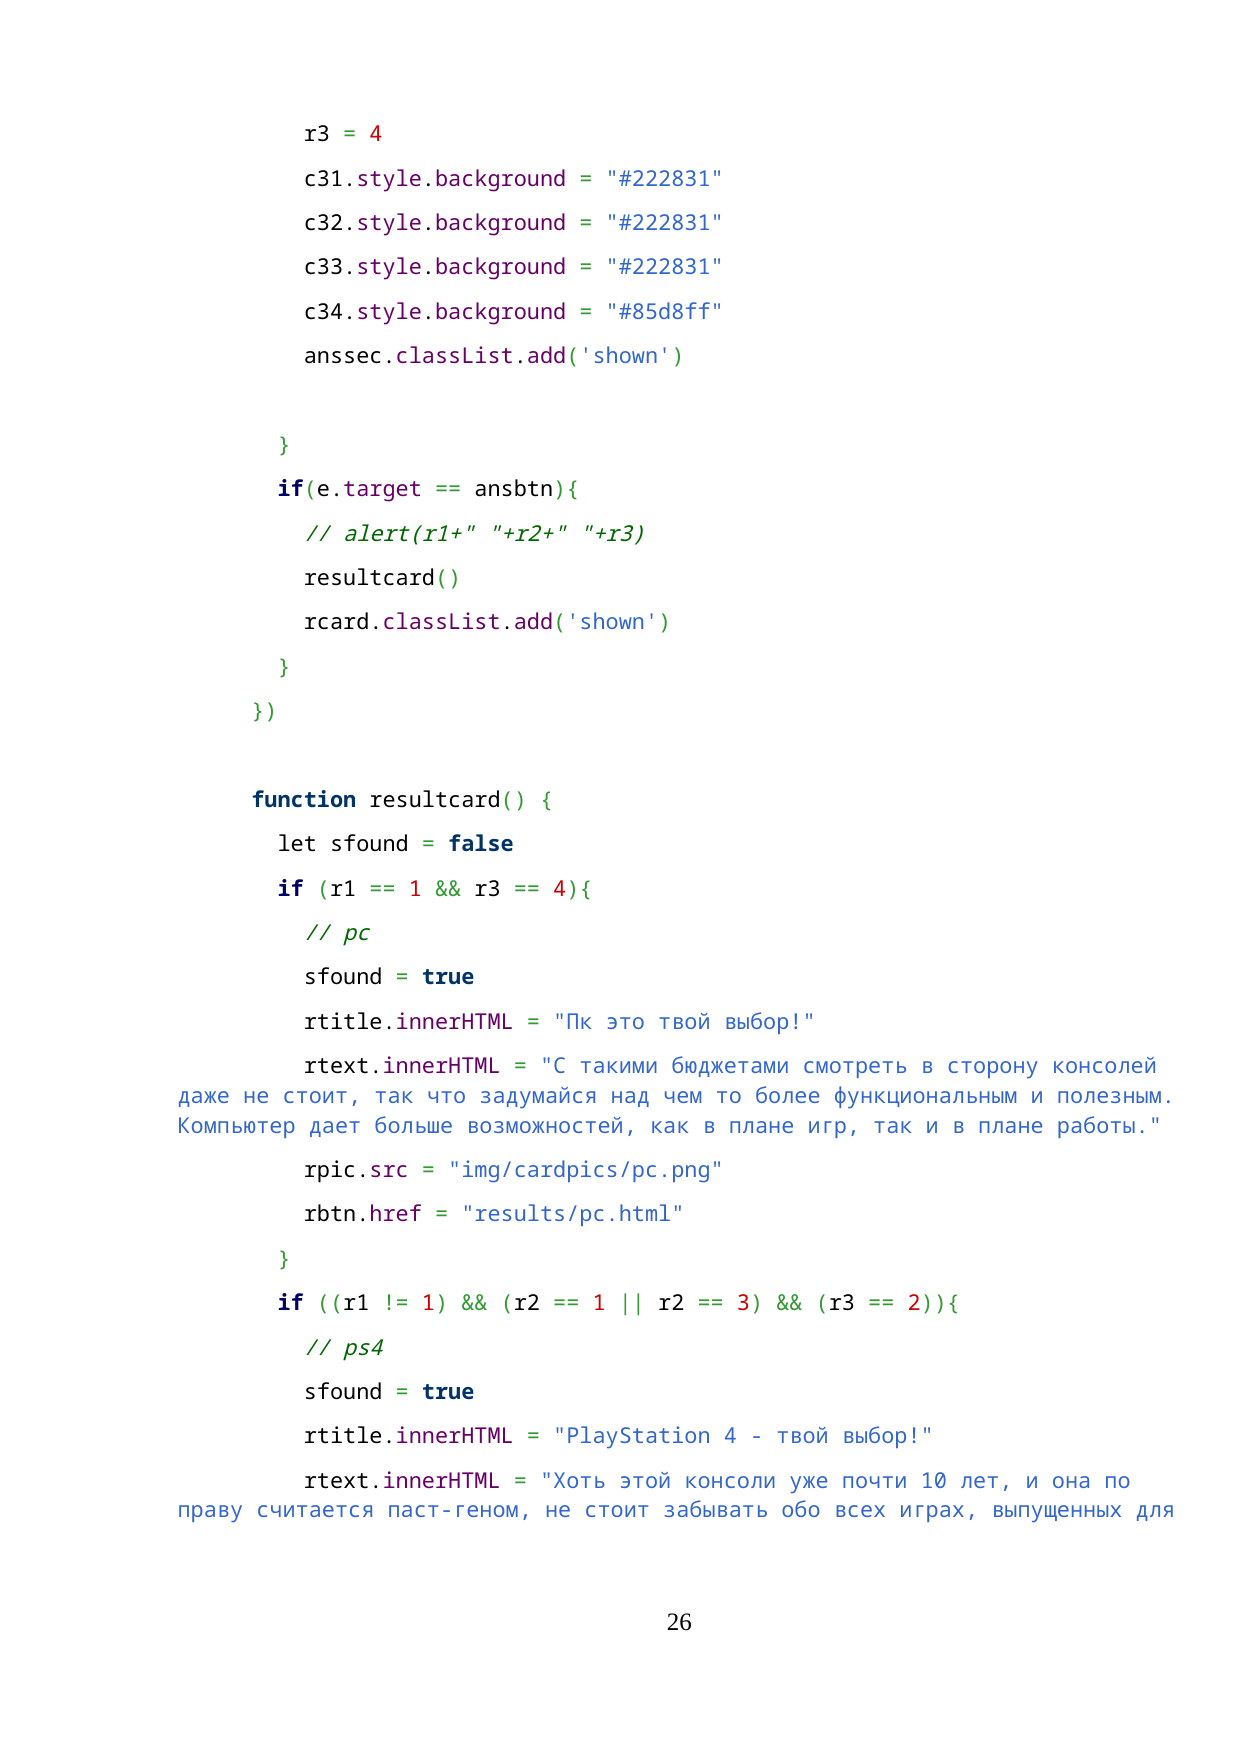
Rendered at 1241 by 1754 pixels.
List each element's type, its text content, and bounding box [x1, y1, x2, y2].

text rcard.classList.add('shown') [177, 606, 1181, 636]
text // alert(r1+" "+r2+" "+r3) [177, 517, 1181, 547]
text sfound = true [177, 961, 1181, 991]
text c33.style.background = "#222831" [177, 251, 1181, 281]
text let sfound = false [177, 828, 1181, 858]
text c34.style.background = "#85d8ff" [177, 296, 1181, 325]
text sfound = true [177, 1376, 1181, 1406]
text } [177, 1243, 1181, 1272]
text rpic.src = "img/cardpics/pc.png" [177, 1154, 1181, 1184]
text function resultcard() { [177, 784, 1181, 813]
text rtext.innerHTML = "С такими бюджетами смотреть в сторону консолей даже не стоит, так что задумайся над чем то более функциональным и полезным. Компьютер дает больше возможностей, как в плане игр, так и в плане работы." [177, 1050, 1181, 1139]
text rtitle.innerHTML = "PlayStation 4 - твой выбор!" [177, 1420, 1181, 1450]
text }) [177, 695, 1181, 725]
text c32.style.background = "#222831" [177, 207, 1181, 237]
text anssec.classList.add('shown') [177, 340, 1181, 370]
text } [177, 429, 1181, 458]
text rtext.innerHTML = "Хоть этой консоли уже почти 10 лет, и она по праву считается паст-геном, не стоит забывать обо всех играх, выпущенных для [177, 1464, 1181, 1524]
text if(e.target == ansbtn){ [177, 473, 1181, 503]
text // ps4 [177, 1331, 1181, 1361]
text resultcard() [177, 562, 1181, 592]
text rtitle.innerHTML = "Пк это твой выбор!" [177, 1006, 1181, 1035]
text c31.style.background = "#222831" [177, 162, 1181, 192]
text } [177, 651, 1181, 680]
text if (r1 == 1 && r3 == 4){ [177, 872, 1181, 902]
text rbtn.href = "results/pc.html" [177, 1198, 1181, 1228]
text r3 = 4 [177, 118, 1181, 148]
text // pc [177, 917, 1181, 947]
text if ((r1 != 1) && (r2 == 1 || r2 == 3) && (r3 == 2)){ [177, 1287, 1181, 1317]
